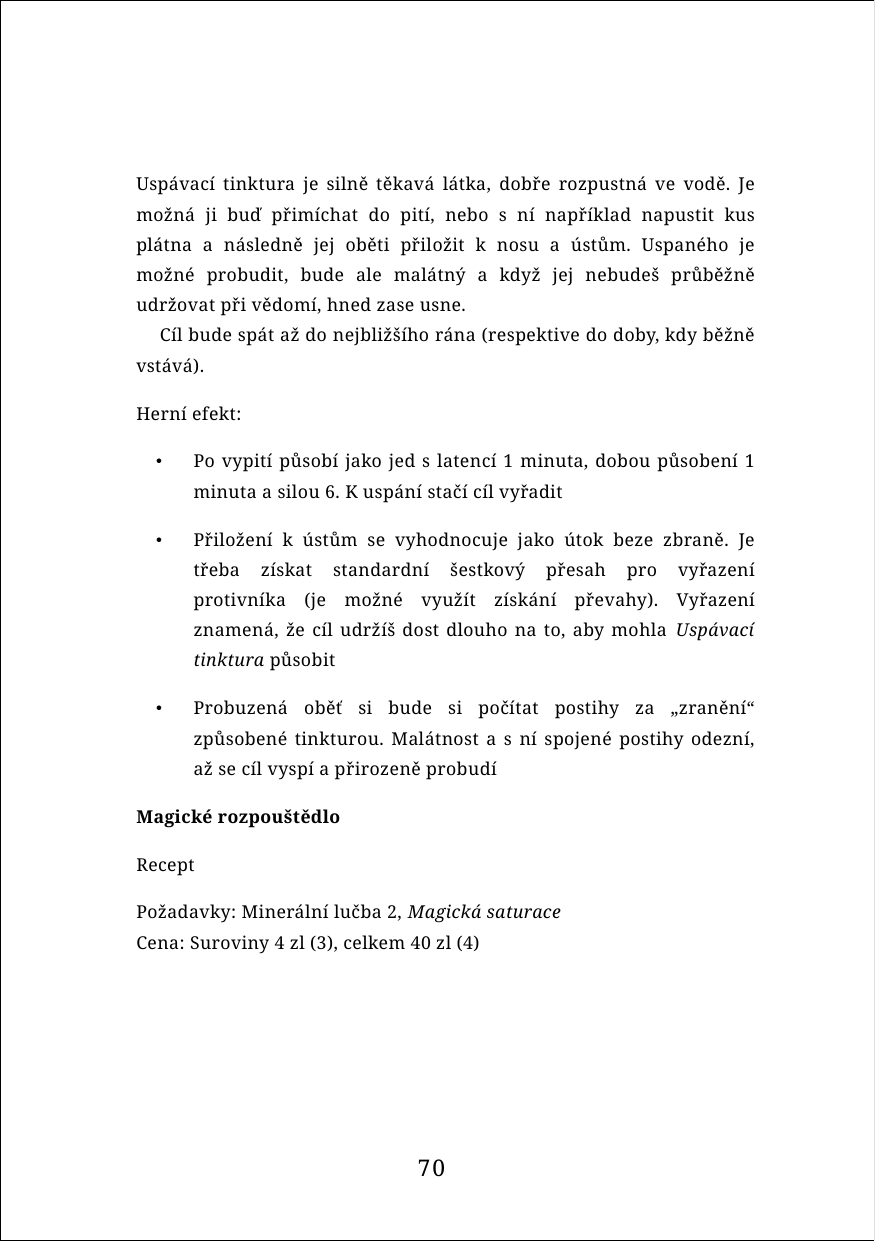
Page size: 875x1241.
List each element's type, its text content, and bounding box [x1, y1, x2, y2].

text Herní efekt: [136, 401, 756, 425]
list Probuzená oběť si bude si počítat postihy za „zranění“ způsobené tinkturou. Malátnost a s ní spojené postihy odezní, až se cíl vyspí a přirozeně probudí [156, 696, 756, 780]
text Uspávací tinktura je silně těkavá látka, dobře rozpustná ve vodě. Je možná ji buď přimíchat do pití, nebo s ní například napustit kus plátna a následně jej oběti přiložit k nosu a ústům. Uspaného je možné probudit, bude ale malátný a když jej nebudeš průběžně udržovat při vědomí, hned zase usne. Cíl bude spát až do nejbližšího rána (respektive do doby, kdy běžně vstává). [136, 172, 756, 377]
text Recept [136, 852, 756, 876]
text Požadavky: Minerální lučba 2, Magická saturace Cena: Suroviny 4 zl (3), celkem 40 zl (4) [136, 900, 756, 954]
text Magické rozpouštědlo [136, 804, 756, 828]
list Přiložení k ústům se vyhodnocuje jako útok beze zbraně. Je třeba získat standardní šestkový přesah pro vyřazení protivníka (je možné využít získání převahy). Vyřazení znamená, že cíl udržíš dost dlouho na to, aby mohla Uspávací tinktura působit [156, 527, 756, 672]
list Po vypití působí jako jed s latencí 1 minuta, dobou působení 1 minuta a silou 6. K uspání stačí cíl vyřadit [156, 449, 756, 503]
